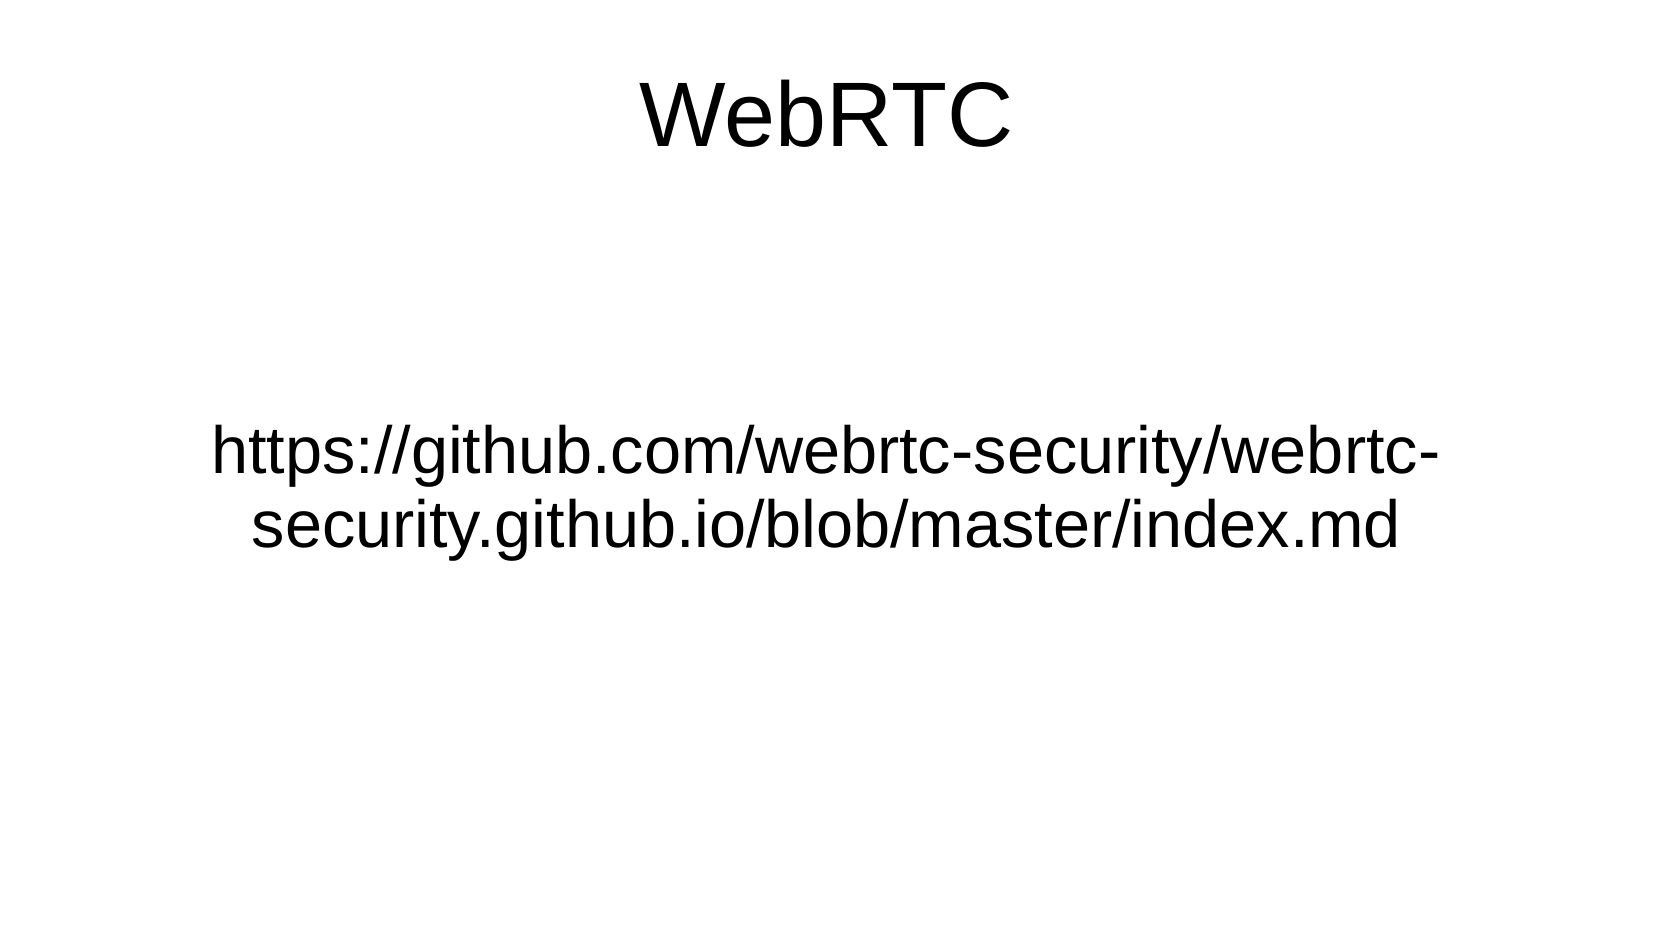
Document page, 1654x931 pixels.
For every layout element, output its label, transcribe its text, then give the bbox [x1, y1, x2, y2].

title WebRTC [82, 37, 1571, 193]
subtitle https://github.com/webrtc-security/webrtc-security.github.io/blob/master/index.md [82, 217, 1571, 758]
